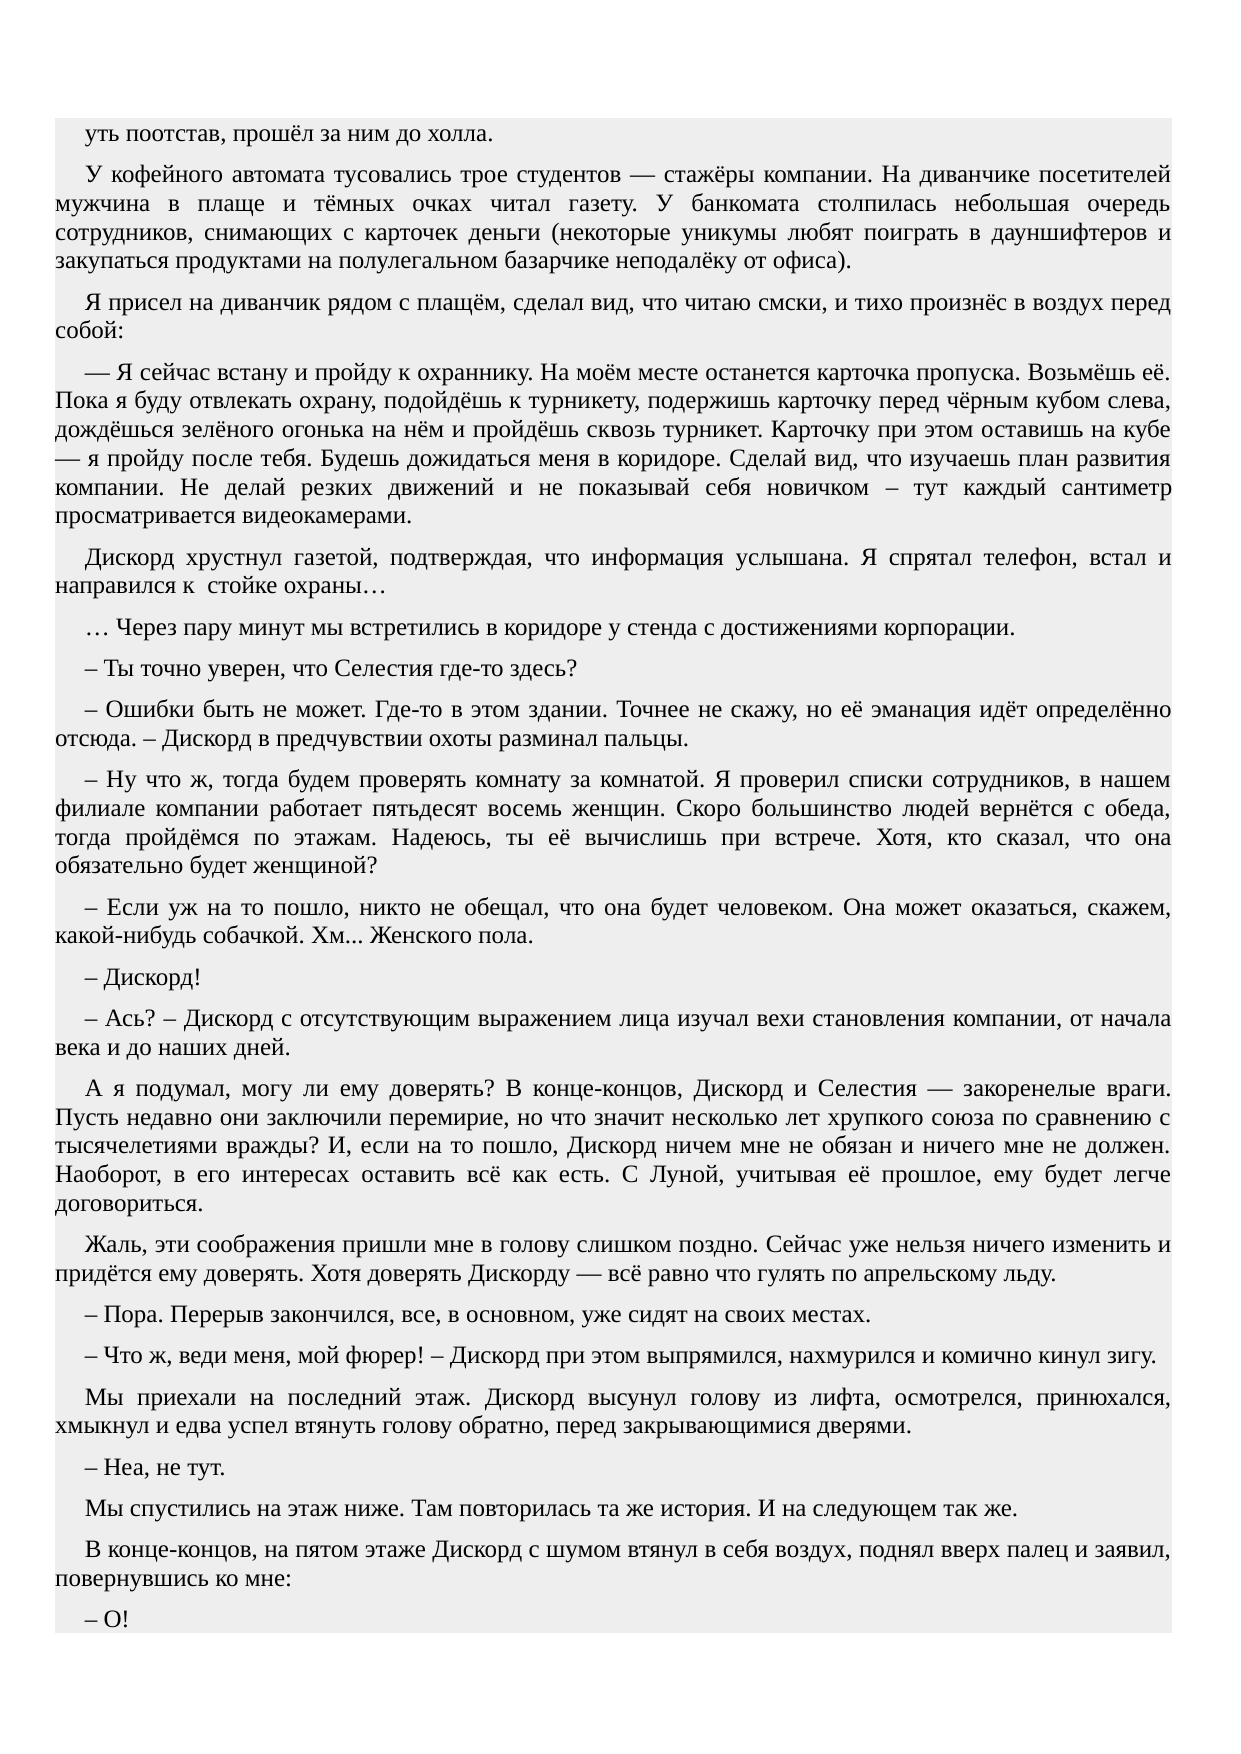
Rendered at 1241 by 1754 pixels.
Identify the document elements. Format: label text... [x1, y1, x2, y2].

text – Ась? – Дискорд с отсутствующим выражением лица изучал вехи становления компании, от начала века и до наших дней. [55, 1003, 1172, 1061]
text — Я сейчас встану и пройду к охраннику. На моём месте останется карточка пропуска. Возьмёшь её. Пока я буду отвлекать охрану, подойдёшь к турникету, подержишь карточку перед чёрным кубом слева, дождёшься зелёного огонька на нём и пройдёшь сквозь турникет. Карточку при этом оставишь на кубе — я пройду после тебя. Будешь дожидаться меня в коридоре. Сделай вид, что изучаешь план развития компании. Не делай резких движений и не показывай себя новичком – тут каждый сантиметр просматривается видеокамерами. [55, 357, 1172, 529]
text – Пора. Перерыв закончился, все, в основном, уже сидят на своих местах. [55, 1299, 1172, 1328]
text Мы приехали на последний этаж. Дискорд высунул голову из лифта, осмотрелся, принюхался, хмыкнул и едва успел втянуть голову обратно, перед закрывающимися дверями. [55, 1382, 1172, 1439]
text – Ошибки быть не может. Где-то в этом здании. Точнее не скажу, но её эманация идёт определённо отсюда. – Дискорд в предчувствии охоты разминал пальцы. [55, 694, 1172, 752]
text Жаль, эти соображения пришли мне в голову слишком поздно. Сейчас уже нельзя ничего изменить и придётся ему доверять. Хотя доверять Дискорду — всё равно что гулять по апрельскому льду. [55, 1229, 1172, 1287]
text – Неа, не тут. [55, 1452, 1172, 1481]
text А я подумал, могу ли ему доверять? В конце-концов, Дискорд и Селестия — закоренелые враги. Пусть недавно они заключили перемирие, но что значит несколько лет хрупкого союза по сравнению с тысячелетиями вражды? И, если на то пошло, Дискорд ничем мне не обязан и ничего мне не должен. Наоборот, в его интересах оставить всё как есть. С Луной, учитывая её прошлое, ему будет легче договориться. [55, 1073, 1172, 1217]
text У кофейного автомата тусовались трое студентов — стажёры компании. На диванчике посетителей мужчина в плаще и тёмных очках читал газету. У банкомата столпилась небольшая очередь сотрудников, снимающих с карточек деньги (некоторые уникумы любят поиграть в дауншифтеров и закупаться продуктами на полулегальном базарчике неподалёку от офиса). [55, 159, 1172, 274]
text уть поотстав, прошёл за ним до холла. [55, 118, 1172, 147]
text – Что ж, веди меня, мой фюрер! – Дискорд при этом выпрямился, нахмурился и комично кинул зигу. [55, 1341, 1172, 1369]
text – Если уж на то пошло, никто не обещал, что она будет человеком. Она может оказаться, скажем, какой-нибудь собачкой. Хм... Женского пола. [55, 892, 1172, 949]
text – Ты точно уверен, что Селестия где-то здесь? [55, 653, 1172, 682]
text В конце-концов, на пятом этаже Дискорд с шумом втянул в себя воздух, поднял вверх палец и заявил, повернувшись ко мне: [55, 1534, 1172, 1592]
text – О! [55, 1604, 1172, 1633]
text – Ну что ж, тогда будем проверять комнату за комнатой. Я проверил списки сотрудников, в нашем филиале компании работает пятьдесят восемь женщин. Скоро большинство людей вернётся с обеда, тогда пройдёмся по этажам. Надеюсь, ты её вычислишь при встрече. Хотя, кто сказал, что она обязательно будет женщиной? [55, 764, 1172, 879]
text Дискорд хрустнул газетой, подтверждая, что информация услышана. Я спрятал телефон, встал и направился к стойке охраны… [55, 542, 1172, 599]
text Мы спустились на этаж ниже. Там повторилась та же история. И на следующем так же. [55, 1493, 1172, 1522]
text … Через пару минут мы встретились в коридоре у стенда с достижениями корпорации. [55, 612, 1172, 641]
text – Дискорд! [55, 962, 1172, 991]
text Я присел на диванчик рядом с плащём, сделал вид, что читаю смски, и тихо произнёс в воздух перед собой: [55, 287, 1172, 344]
